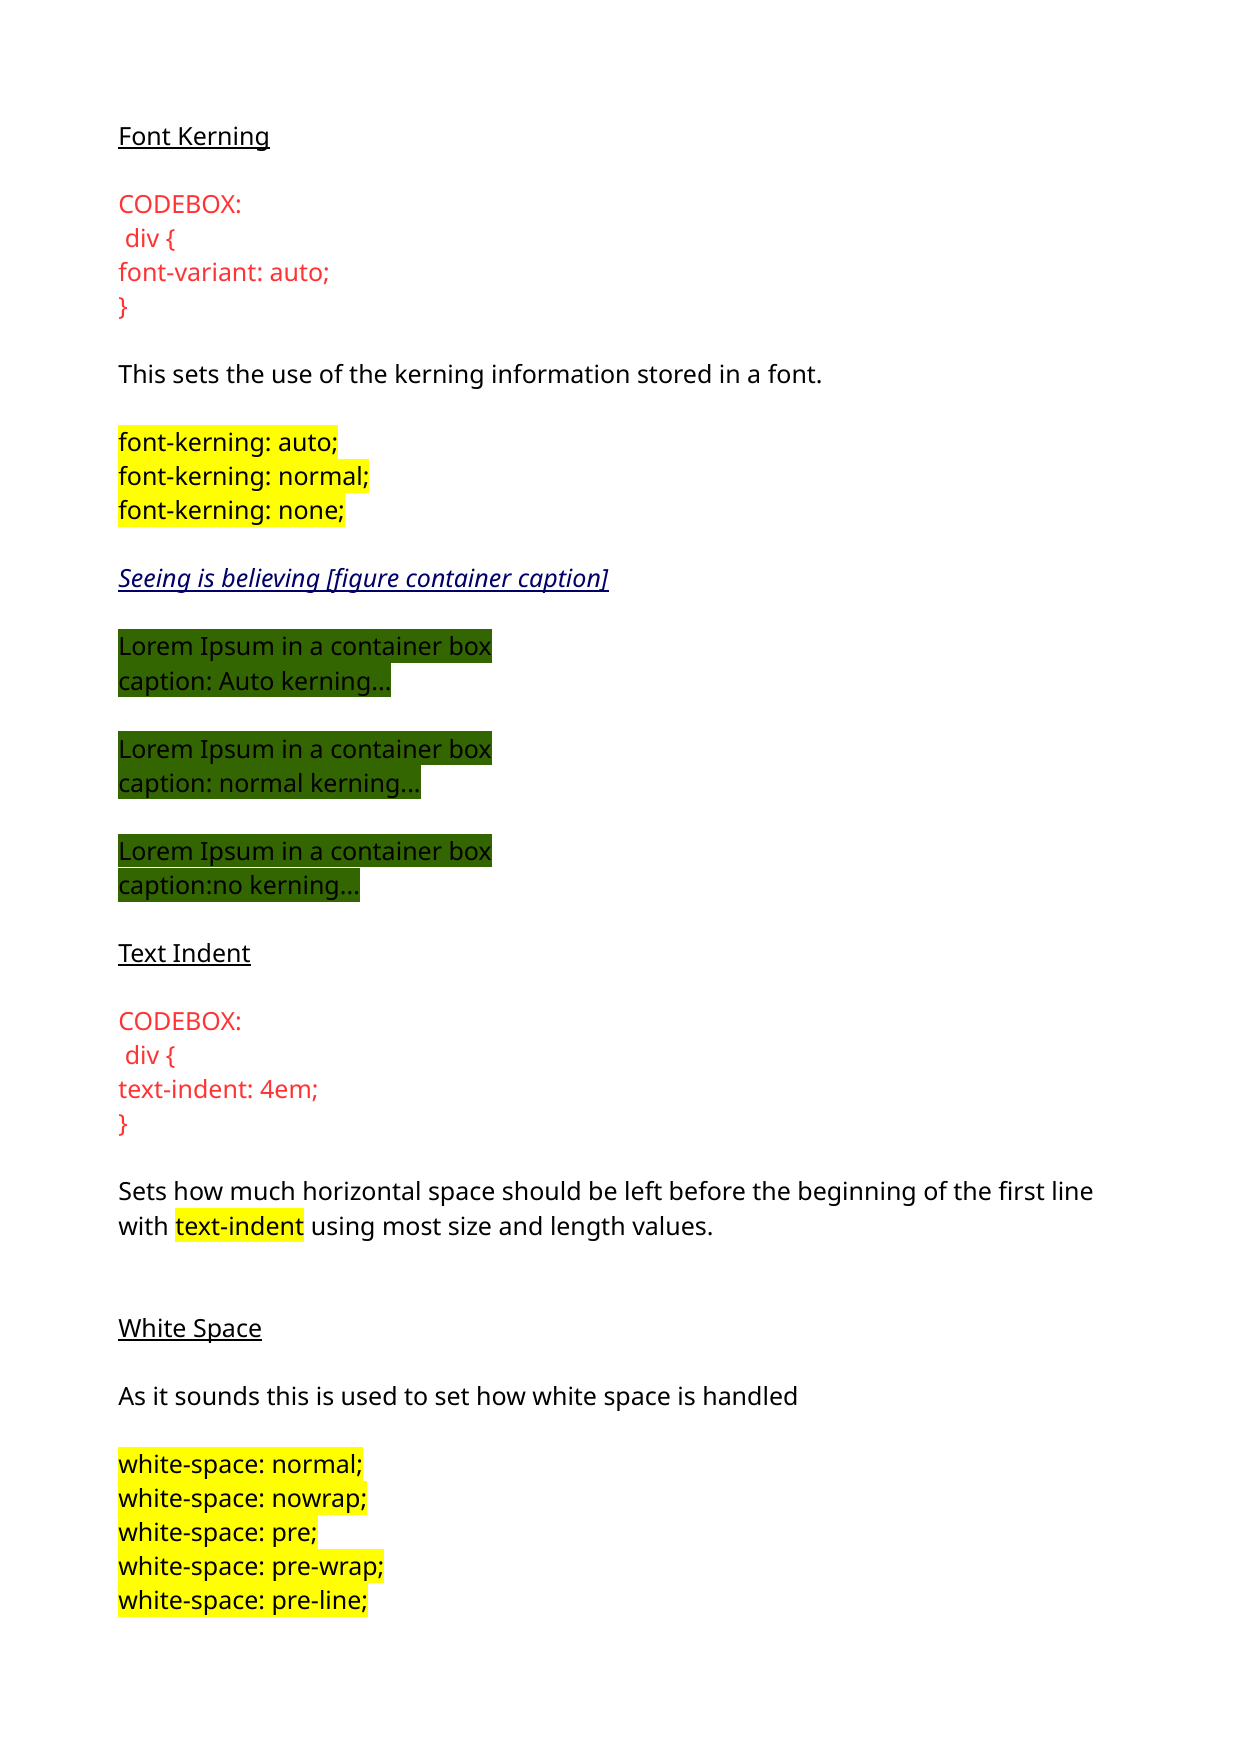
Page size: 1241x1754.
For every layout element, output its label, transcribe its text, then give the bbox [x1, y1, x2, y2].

text } [118, 1106, 1122, 1140]
text white-space: pre; [118, 1515, 1122, 1549]
text Font Kerning [118, 118, 1122, 152]
text div { [118, 220, 1122, 254]
text white-space: pre-wrap; [118, 1549, 1122, 1583]
text font-kerning: none; [118, 493, 1122, 527]
text Seeing is believing [figure container caption] [118, 561, 1122, 595]
text font-kerning: normal; [118, 459, 1122, 493]
text As it sounds this is used to set how white space is handled [118, 1378, 1122, 1412]
text CODEBOX: [118, 1004, 1122, 1038]
text caption: Auto kerning... [118, 663, 1122, 697]
text caption: normal kerning... [118, 765, 1122, 799]
text Lorem Ipsum in a container box [118, 629, 1122, 663]
text Lorem Ipsum in a container box [118, 833, 1122, 867]
text White Space [118, 1310, 1122, 1344]
text div { [118, 1038, 1122, 1072]
text font-variant: auto; [118, 254, 1122, 288]
text font-kerning: auto; [118, 425, 1122, 459]
text caption:no kerning... [118, 867, 1122, 902]
text Text Indent [118, 936, 1122, 970]
text text-indent: 4em; [118, 1072, 1122, 1106]
text CODEBOX: [118, 186, 1122, 220]
text white-space: normal; [118, 1447, 1122, 1481]
text Sets how much horizontal space should be left before the beginning of the first line with text-indent using most size and length values. [118, 1174, 1122, 1242]
text } [118, 288, 1122, 322]
text Lorem Ipsum in a container box [118, 731, 1122, 765]
text white-space: nowrap; [118, 1481, 1122, 1515]
text This sets the use of the kerning information stored in a font. [118, 357, 1122, 391]
text white-space: pre-line; [118, 1583, 1122, 1617]
